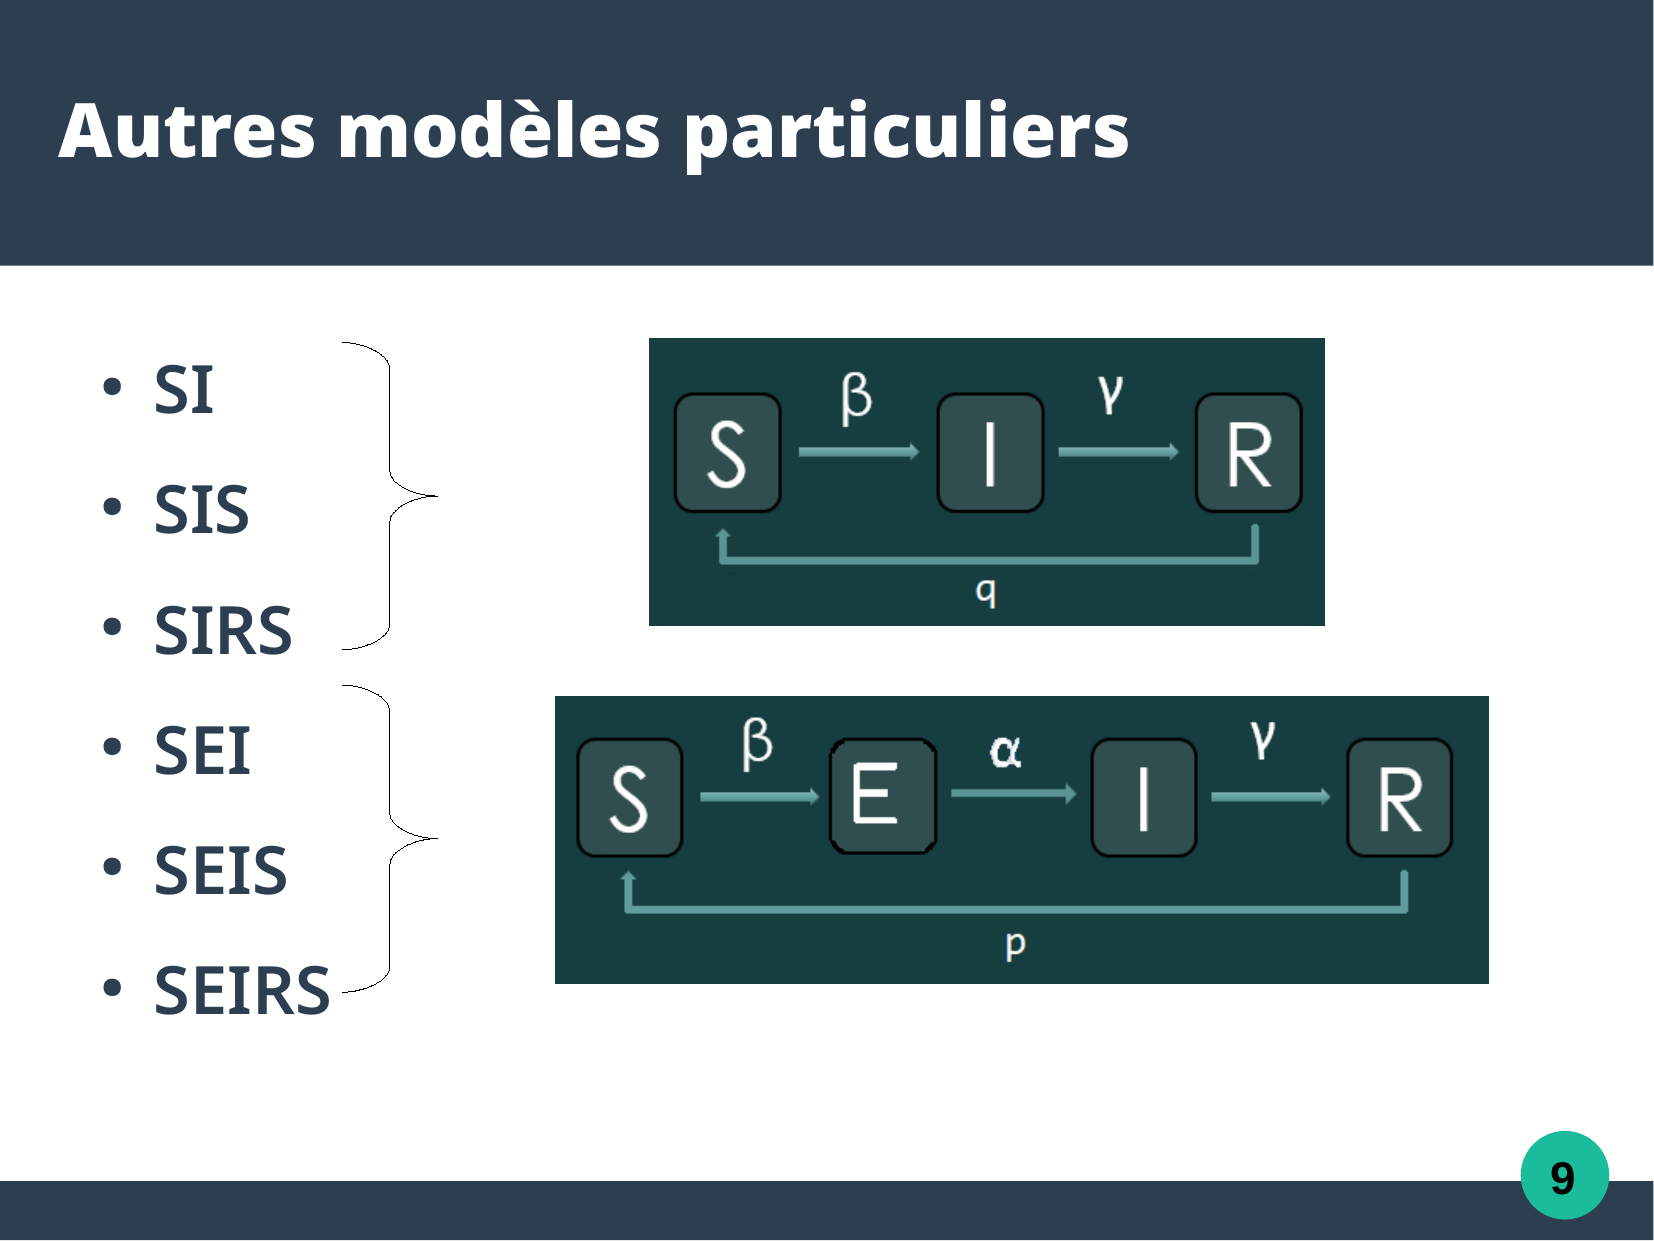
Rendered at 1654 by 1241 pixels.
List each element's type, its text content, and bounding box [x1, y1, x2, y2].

picture [555, 696, 1489, 984]
picture [649, 338, 1325, 626]
list SI SIS SIRS SEI SEIS SEIRS [82, 342, 1571, 1062]
title Autres modèles particuliers [59, 49, 1595, 207]
text_box 9 [1535, 1145, 1591, 1236]
